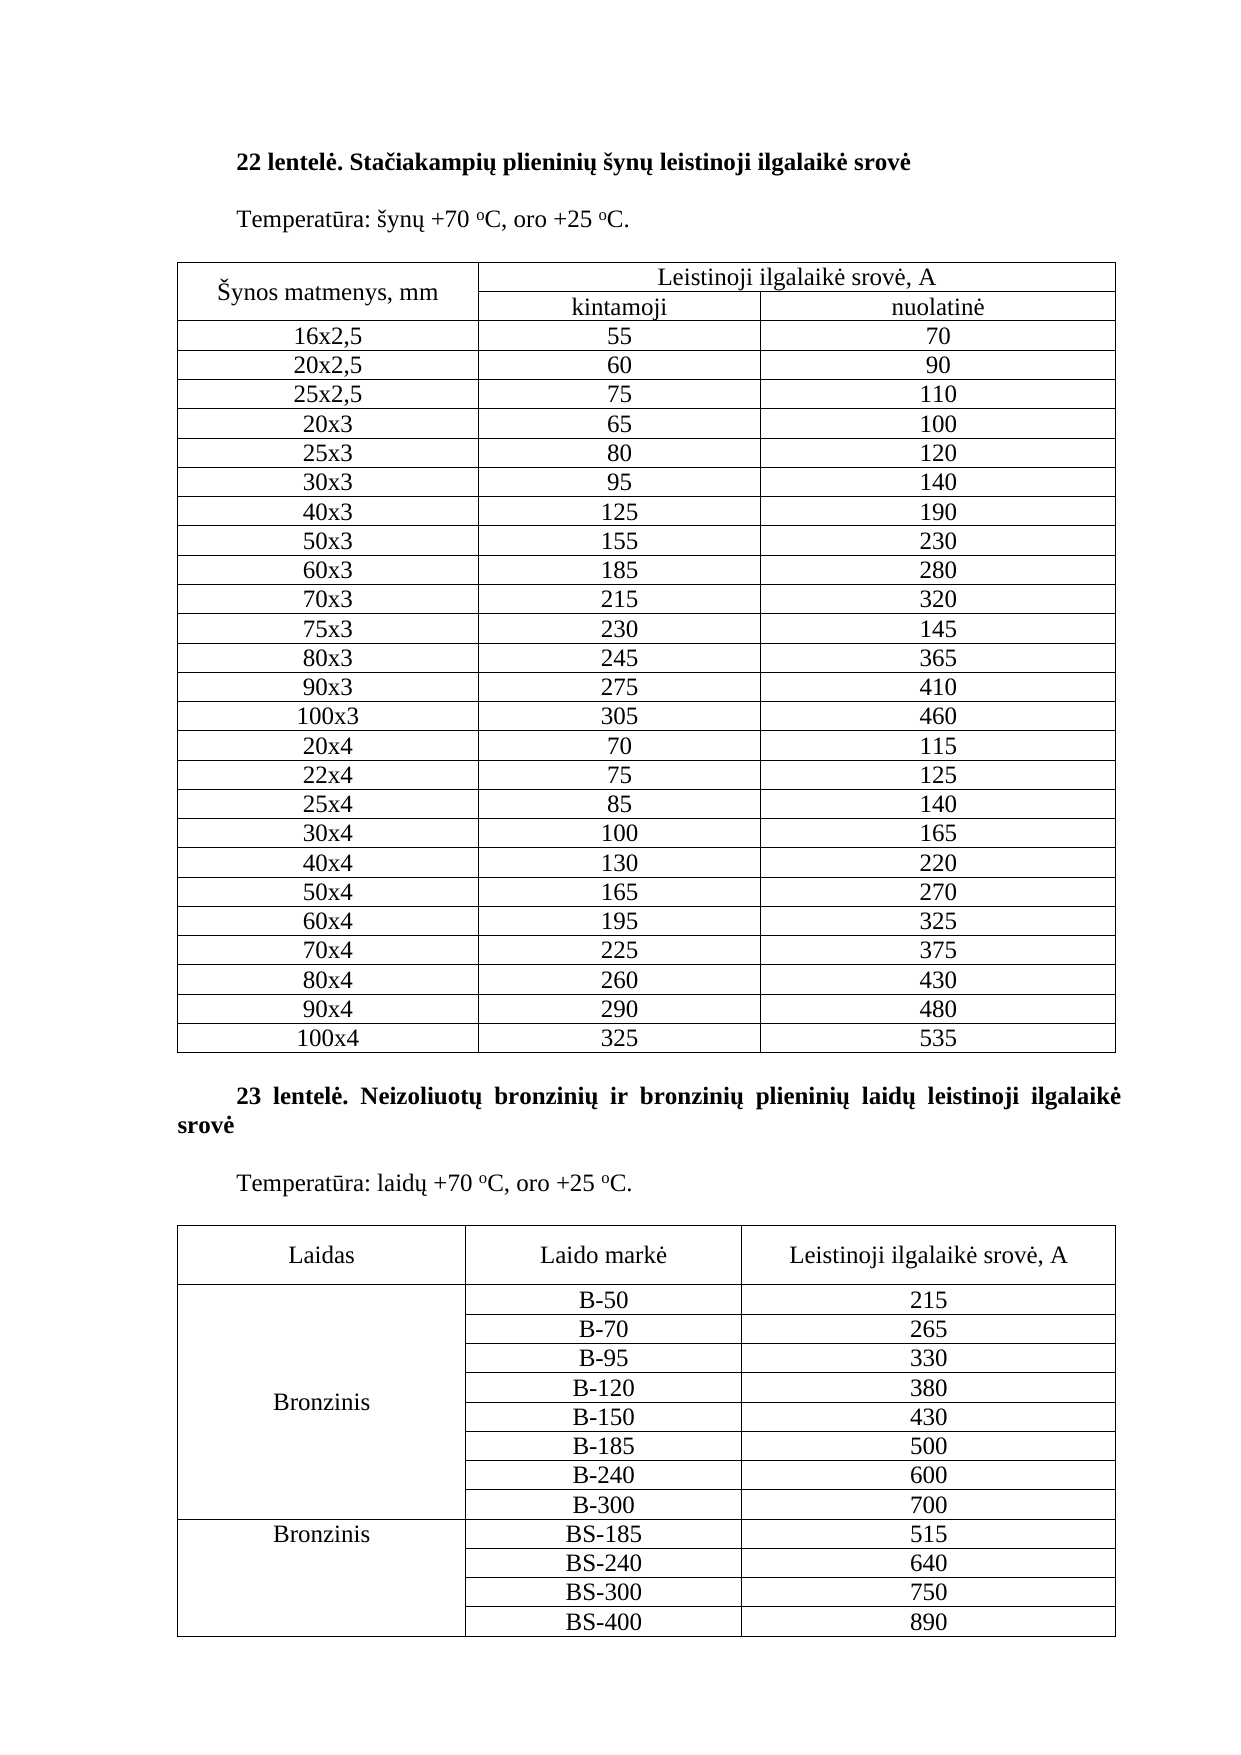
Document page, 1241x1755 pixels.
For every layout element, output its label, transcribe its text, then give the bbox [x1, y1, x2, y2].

table_cell B-95 [466, 1344, 741, 1372]
table_cell 125 [479, 497, 760, 525]
table_cell 195 [479, 907, 760, 935]
table_cell 20x2,5 [178, 351, 478, 379]
table_cell 25x3 [178, 439, 478, 467]
table_cell B-185 [466, 1432, 741, 1460]
table_cell 100 [479, 819, 760, 847]
table_cell 430 [742, 1403, 1115, 1431]
table_cell 22x4 [178, 761, 478, 789]
table_cell 110 [761, 380, 1115, 408]
table_header Laidas [178, 1226, 465, 1284]
table_cell 75 [479, 761, 760, 789]
table_cell Bronzinis [178, 1285, 465, 1518]
table_cell 700 [742, 1490, 1115, 1518]
table_cell 190 [761, 497, 1115, 525]
text 23 lentelė. Neizoliuotų bronzinių ir bronzinių plieninių laidų leistinoji ilgalaikė srovė [177, 1081, 1122, 1139]
table_cell 290 [479, 995, 760, 1023]
table_cell 16x2,5 [178, 321, 478, 350]
table_cell 90 [761, 351, 1115, 379]
table_cell 30x3 [178, 468, 478, 496]
table_cell 75 [479, 380, 760, 408]
table_cell 130 [479, 848, 760, 877]
table_cell 60 [479, 351, 760, 379]
table_cell 165 [761, 819, 1115, 847]
table_cell 25x2,5 [178, 380, 478, 408]
table_cell B-300 [466, 1490, 741, 1518]
table_cell 600 [742, 1461, 1115, 1489]
table_cell 100 [761, 409, 1115, 437]
table_cell 165 [479, 878, 760, 906]
table_cell 80 [479, 439, 760, 467]
table_cell 890 [742, 1607, 1115, 1636]
table_cell 380 [742, 1373, 1115, 1401]
table_cell 750 [742, 1578, 1115, 1606]
table_cell 80x4 [178, 965, 478, 994]
table_cell 115 [761, 731, 1115, 759]
table_cell B-50 [466, 1285, 741, 1313]
table_cell 220 [761, 848, 1115, 877]
table_cell 155 [479, 526, 760, 554]
table_cell kintamoji [479, 292, 760, 320]
table_cell 270 [761, 878, 1115, 906]
table_cell 225 [479, 936, 760, 964]
table_cell 185 [479, 556, 760, 584]
table_cell 640 [742, 1549, 1115, 1577]
table_cell 325 [761, 907, 1115, 935]
table_cell 330 [742, 1344, 1115, 1372]
table_cell 90x4 [178, 995, 478, 1023]
table_cell 230 [479, 614, 760, 642]
table_cell 325 [479, 1024, 760, 1052]
table_cell 500 [742, 1432, 1115, 1460]
table_cell 70 [479, 731, 760, 759]
table_cell 515 [742, 1520, 1115, 1548]
table_cell 120 [761, 439, 1115, 467]
table_cell 70x3 [178, 585, 478, 613]
text Temperatūra: šynų +70 oC, oro +25 oC. [177, 204, 1122, 233]
text 22 lentelė. Stačiakampių plieninių šynų leistinoji ilgalaikė srovė [177, 147, 1122, 176]
table_cell 90x3 [178, 673, 478, 701]
table_cell 60x4 [178, 907, 478, 935]
table_cell 460 [761, 702, 1115, 730]
table_header Laido markė [466, 1226, 741, 1284]
table_cell BS-185 [466, 1520, 741, 1548]
table_cell nuolatinė [761, 292, 1115, 320]
table_cell 95 [479, 468, 760, 496]
table_cell Bronzinis [178, 1520, 465, 1636]
table_cell 25x4 [178, 790, 478, 818]
table_cell 410 [761, 673, 1115, 701]
table_cell 40x4 [178, 848, 478, 877]
table_cell 145 [761, 614, 1115, 642]
table_cell 125 [761, 761, 1115, 789]
table_cell B-120 [466, 1373, 741, 1401]
table_cell 70x4 [178, 936, 478, 964]
table_cell 265 [742, 1315, 1115, 1343]
table_header Šynos matmenys, mm [178, 263, 478, 320]
table_cell B-70 [466, 1315, 741, 1343]
table_cell 280 [761, 556, 1115, 584]
table_cell 50x3 [178, 526, 478, 554]
table_cell 305 [479, 702, 760, 730]
table_cell 375 [761, 936, 1115, 964]
table_cell B-150 [466, 1403, 741, 1431]
table_cell 50x4 [178, 878, 478, 906]
table_cell 30x4 [178, 819, 478, 847]
table_cell 20x4 [178, 731, 478, 759]
table_cell 245 [479, 644, 760, 672]
table_cell 275 [479, 673, 760, 701]
table_cell 40x3 [178, 497, 478, 525]
table_cell 260 [479, 965, 760, 994]
table_header Leistinoji ilgalaikė srovė, A [479, 263, 1115, 291]
table_cell 100x4 [178, 1024, 478, 1052]
table_header Leistinoji ilgalaikė srovė, A [742, 1226, 1115, 1284]
table_cell 320 [761, 585, 1115, 613]
table_cell 230 [761, 526, 1115, 554]
table_cell 80x3 [178, 644, 478, 672]
table_cell 70 [761, 321, 1115, 350]
table_cell BS-240 [466, 1549, 741, 1577]
table_cell B-240 [466, 1461, 741, 1489]
table_cell 535 [761, 1024, 1115, 1052]
table_cell 75x3 [178, 614, 478, 642]
table_cell 140 [761, 468, 1115, 496]
table_cell 60x3 [178, 556, 478, 584]
table_cell BS-400 [466, 1607, 741, 1636]
table_cell 65 [479, 409, 760, 437]
table_cell 140 [761, 790, 1115, 818]
table_cell 55 [479, 321, 760, 350]
table_cell 215 [742, 1285, 1115, 1313]
table_cell 100x3 [178, 702, 478, 730]
text Temperatūra: laidų +70 oC, oro +25 oC. [177, 1168, 1122, 1196]
table_cell 480 [761, 995, 1115, 1023]
table_cell BS-300 [466, 1578, 741, 1606]
table_cell 215 [479, 585, 760, 613]
table_cell 20x3 [178, 409, 478, 437]
table_cell 85 [479, 790, 760, 818]
table_cell 365 [761, 644, 1115, 672]
table_cell 430 [761, 965, 1115, 994]
